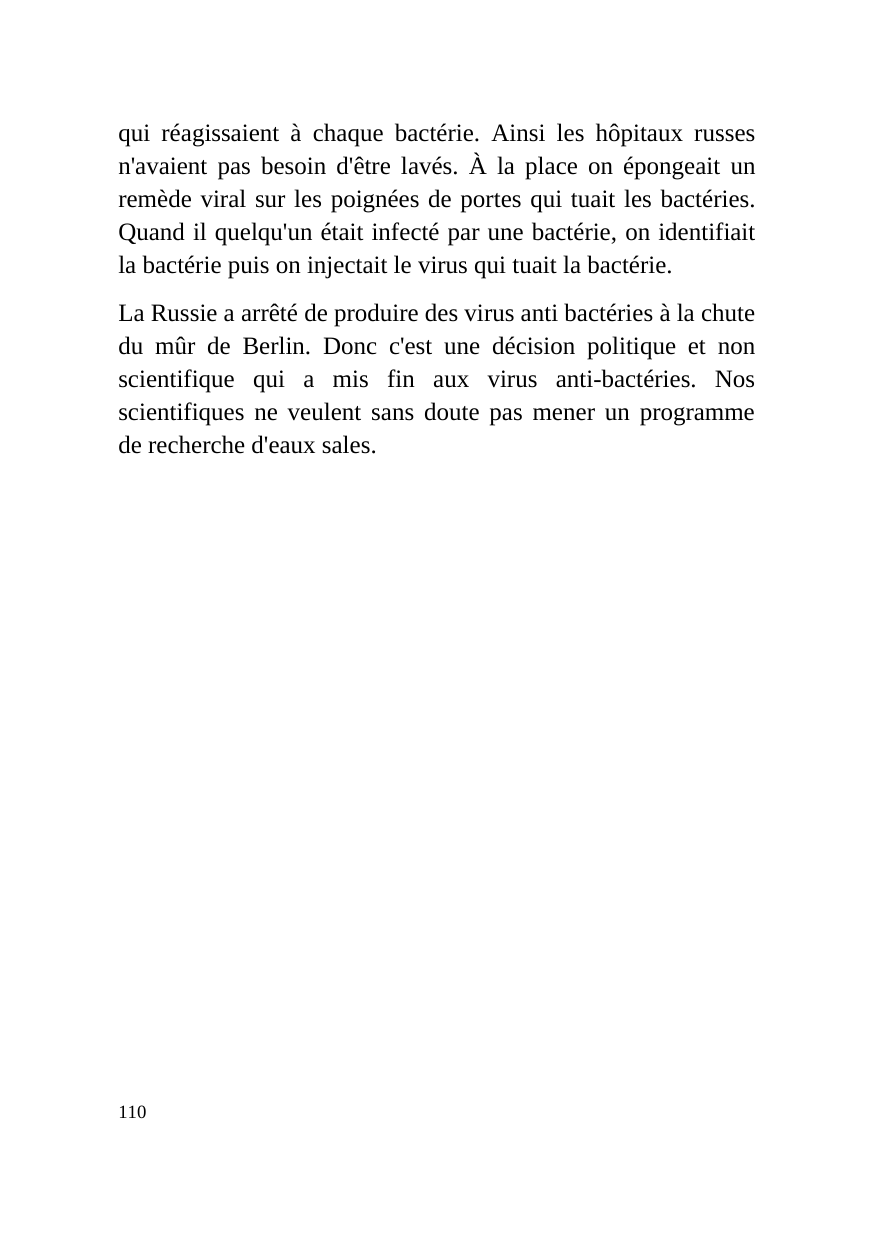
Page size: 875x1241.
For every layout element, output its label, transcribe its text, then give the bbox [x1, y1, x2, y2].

text La Russie a arrêté de produire des virus anti bactéries à la chute du mûr de Berlin. Donc c'est une décision politique et non scientifique qui a mis fin aux virus anti-bactéries. Nos scientifiques ne veulent sans doute pas mener un programme de recherche d'eaux sales. [118, 298, 756, 459]
text qui réagissaient à chaque bactérie. Ainsi les hôpitaux russes n'avaient pas besoin d'être lavés. À la place on épongeait un remède viral sur les poignées de portes qui tuait les bactéries. Quand il quelqu'un était infecté par une bactérie, on identifiait la bactérie puis on injectait le virus qui tuait la bactérie. [118, 118, 756, 279]
